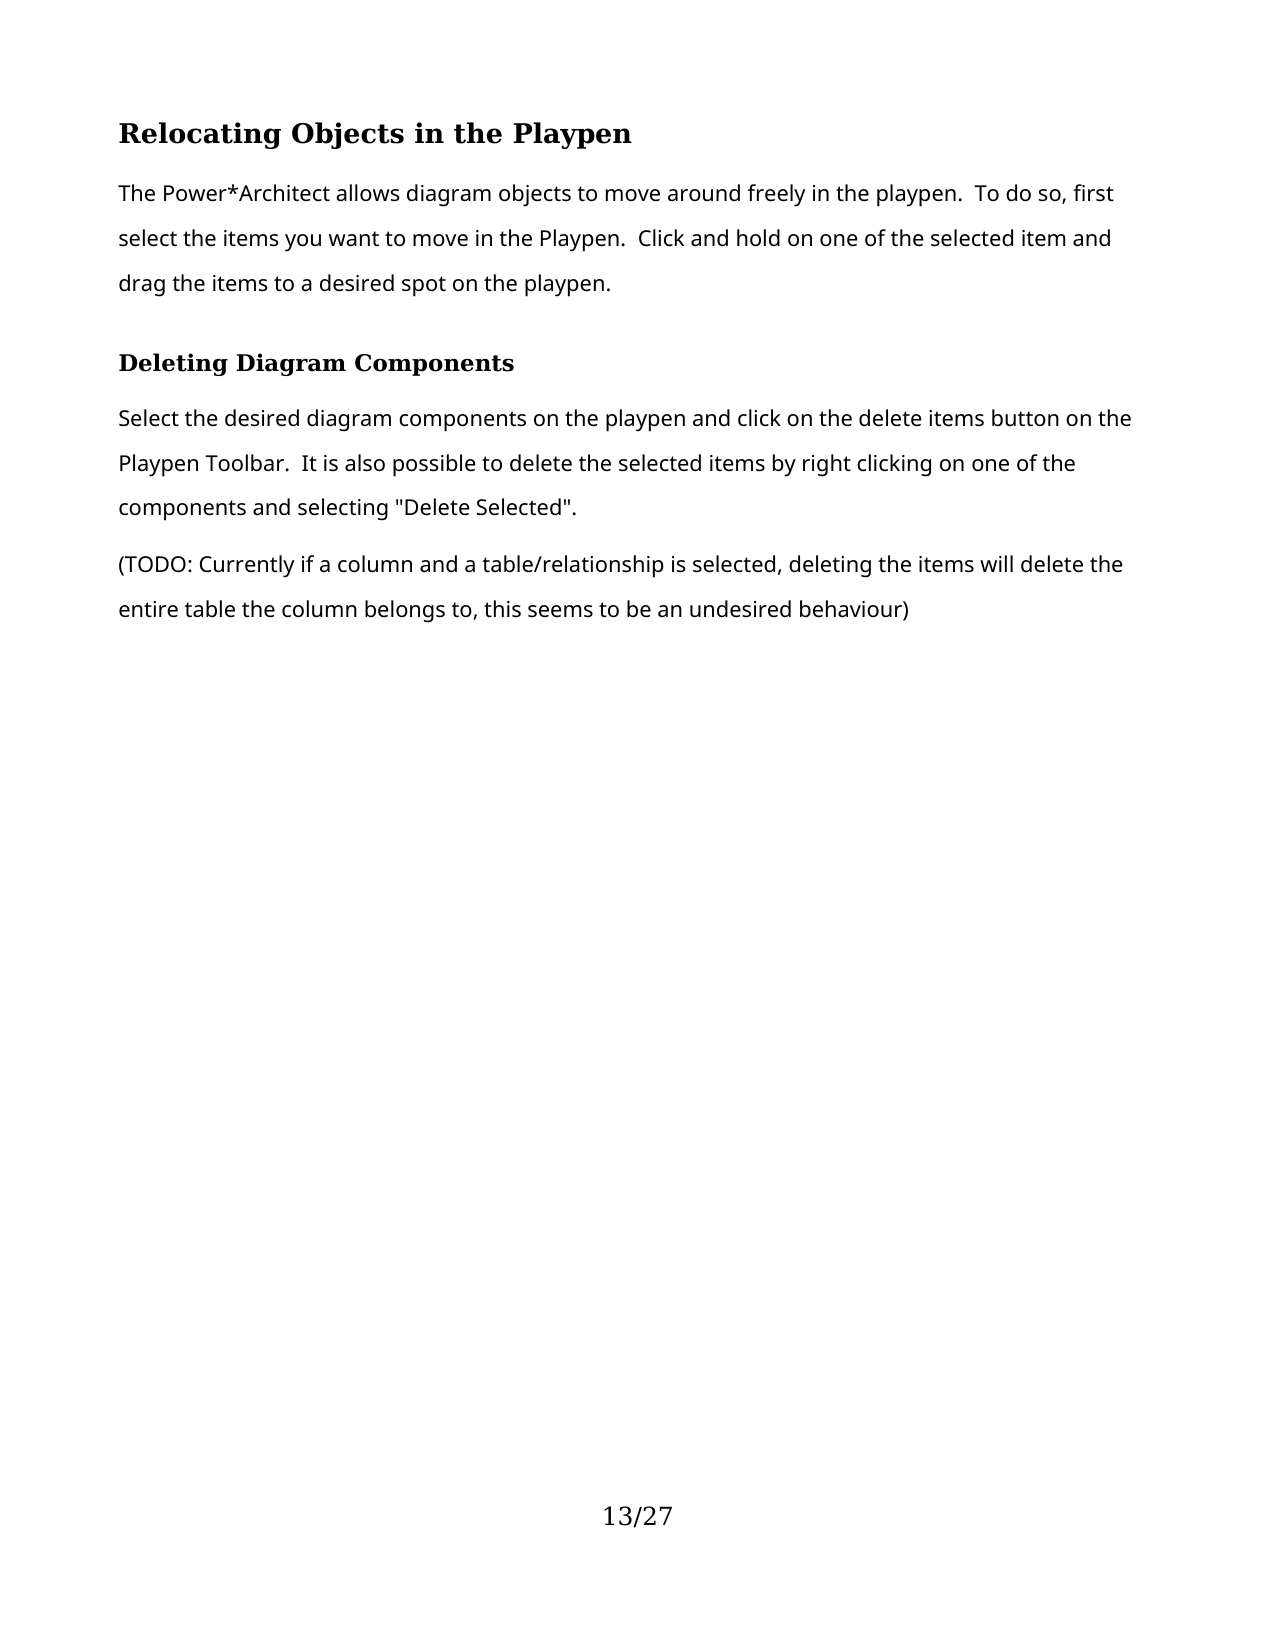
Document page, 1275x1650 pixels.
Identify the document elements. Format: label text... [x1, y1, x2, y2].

subtitle Deleting Diagram Components [118, 350, 1157, 377]
text The Power*Architect allows diagram objects to move around freely in the playpen. To do so, first select the items you want to move in the Playpen. Click and hold on one of the selected item and drag the items to a desired spot on the playpen. [118, 178, 1157, 298]
subtitle Relocating Objects in the Playpen [118, 118, 1157, 150]
text Select the desired diagram components on the playpen and click on the delete items button on the Playpen Toolbar. It is also possible to delete the selected items by right clicking on one of the components and selecting "Delete Selected". [118, 403, 1157, 522]
text (TODO: Currently if a column and a table/relationship is selected, deleting the items will delete the entire table the column belongs to, this seems to be an undesired behaviour) [118, 549, 1157, 624]
